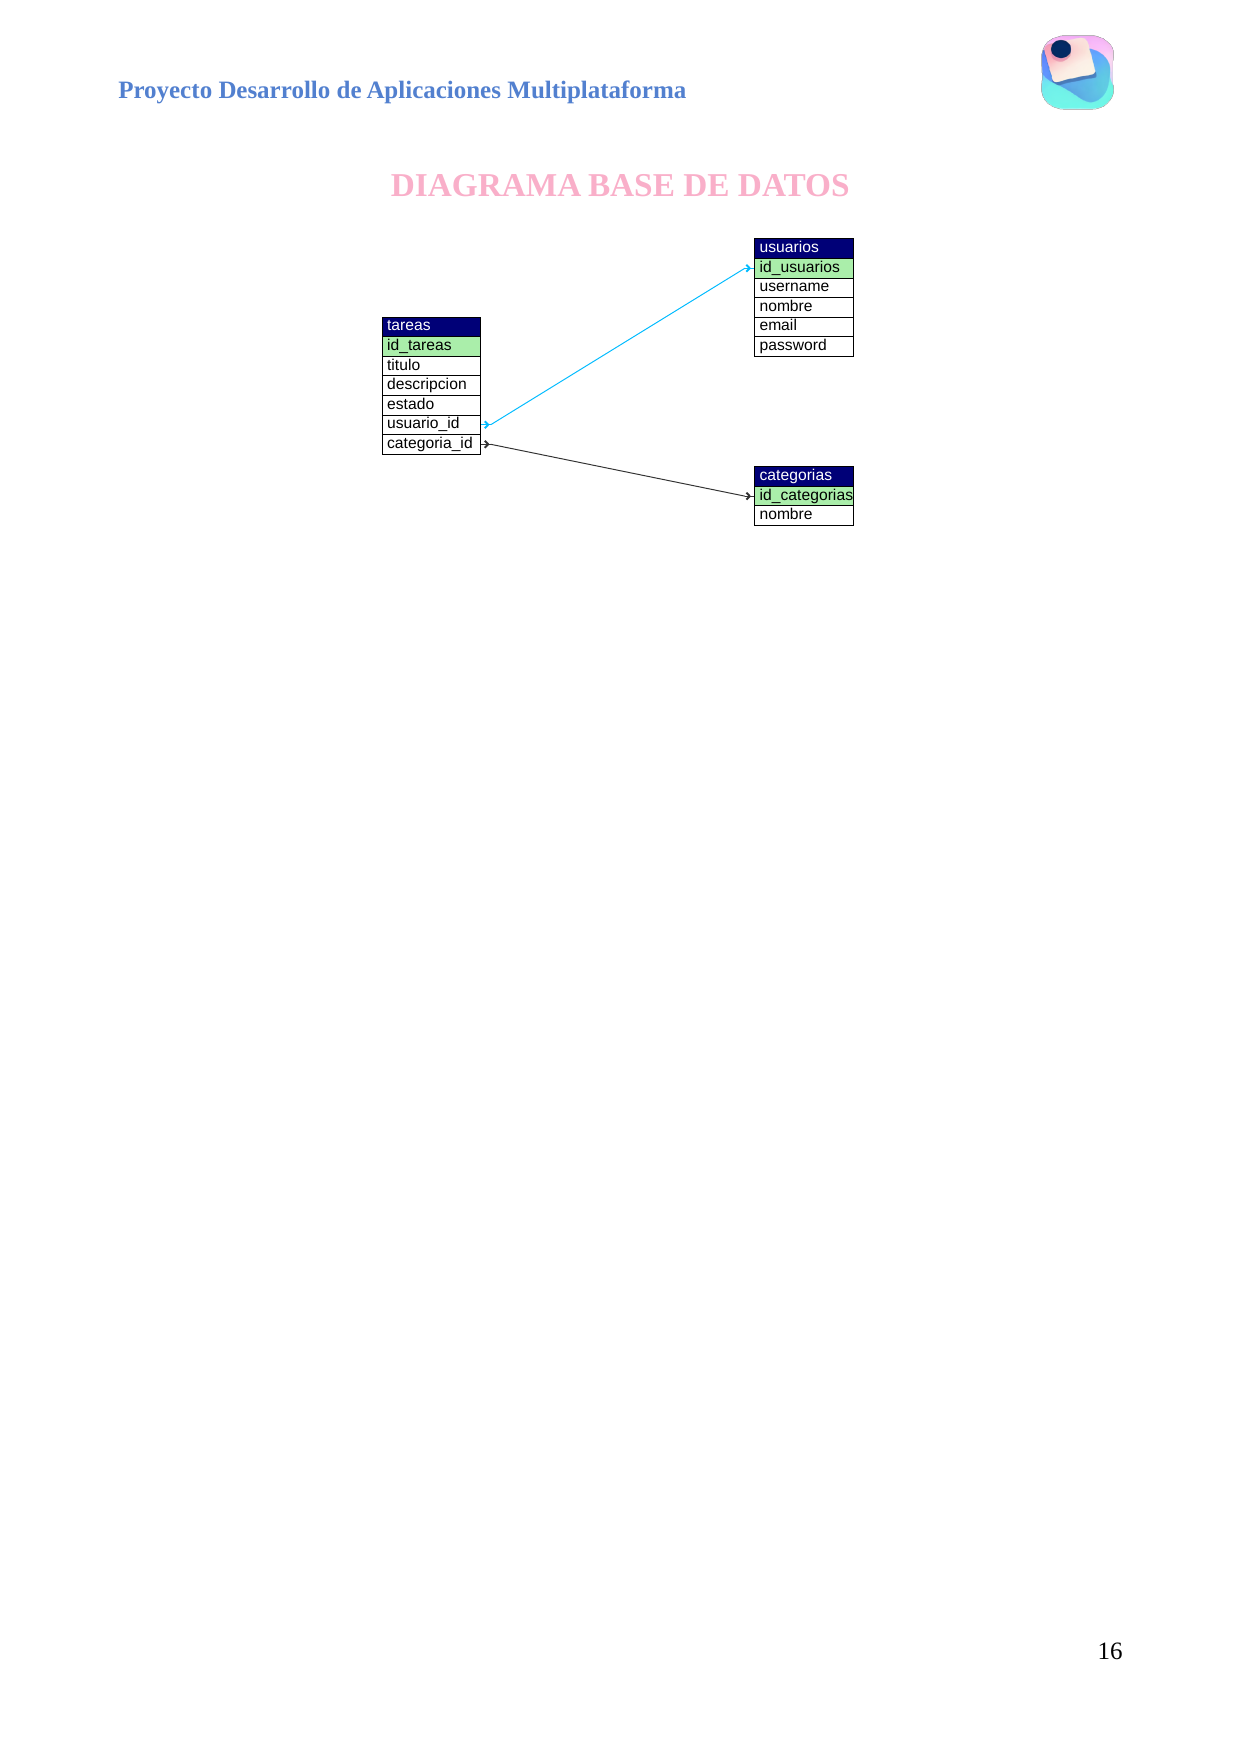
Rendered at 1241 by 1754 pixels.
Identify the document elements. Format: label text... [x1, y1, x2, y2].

subtitle DIAGRAMA BASE DE DATOS [118, 166, 1122, 204]
picture [1025, 26, 1125, 121]
